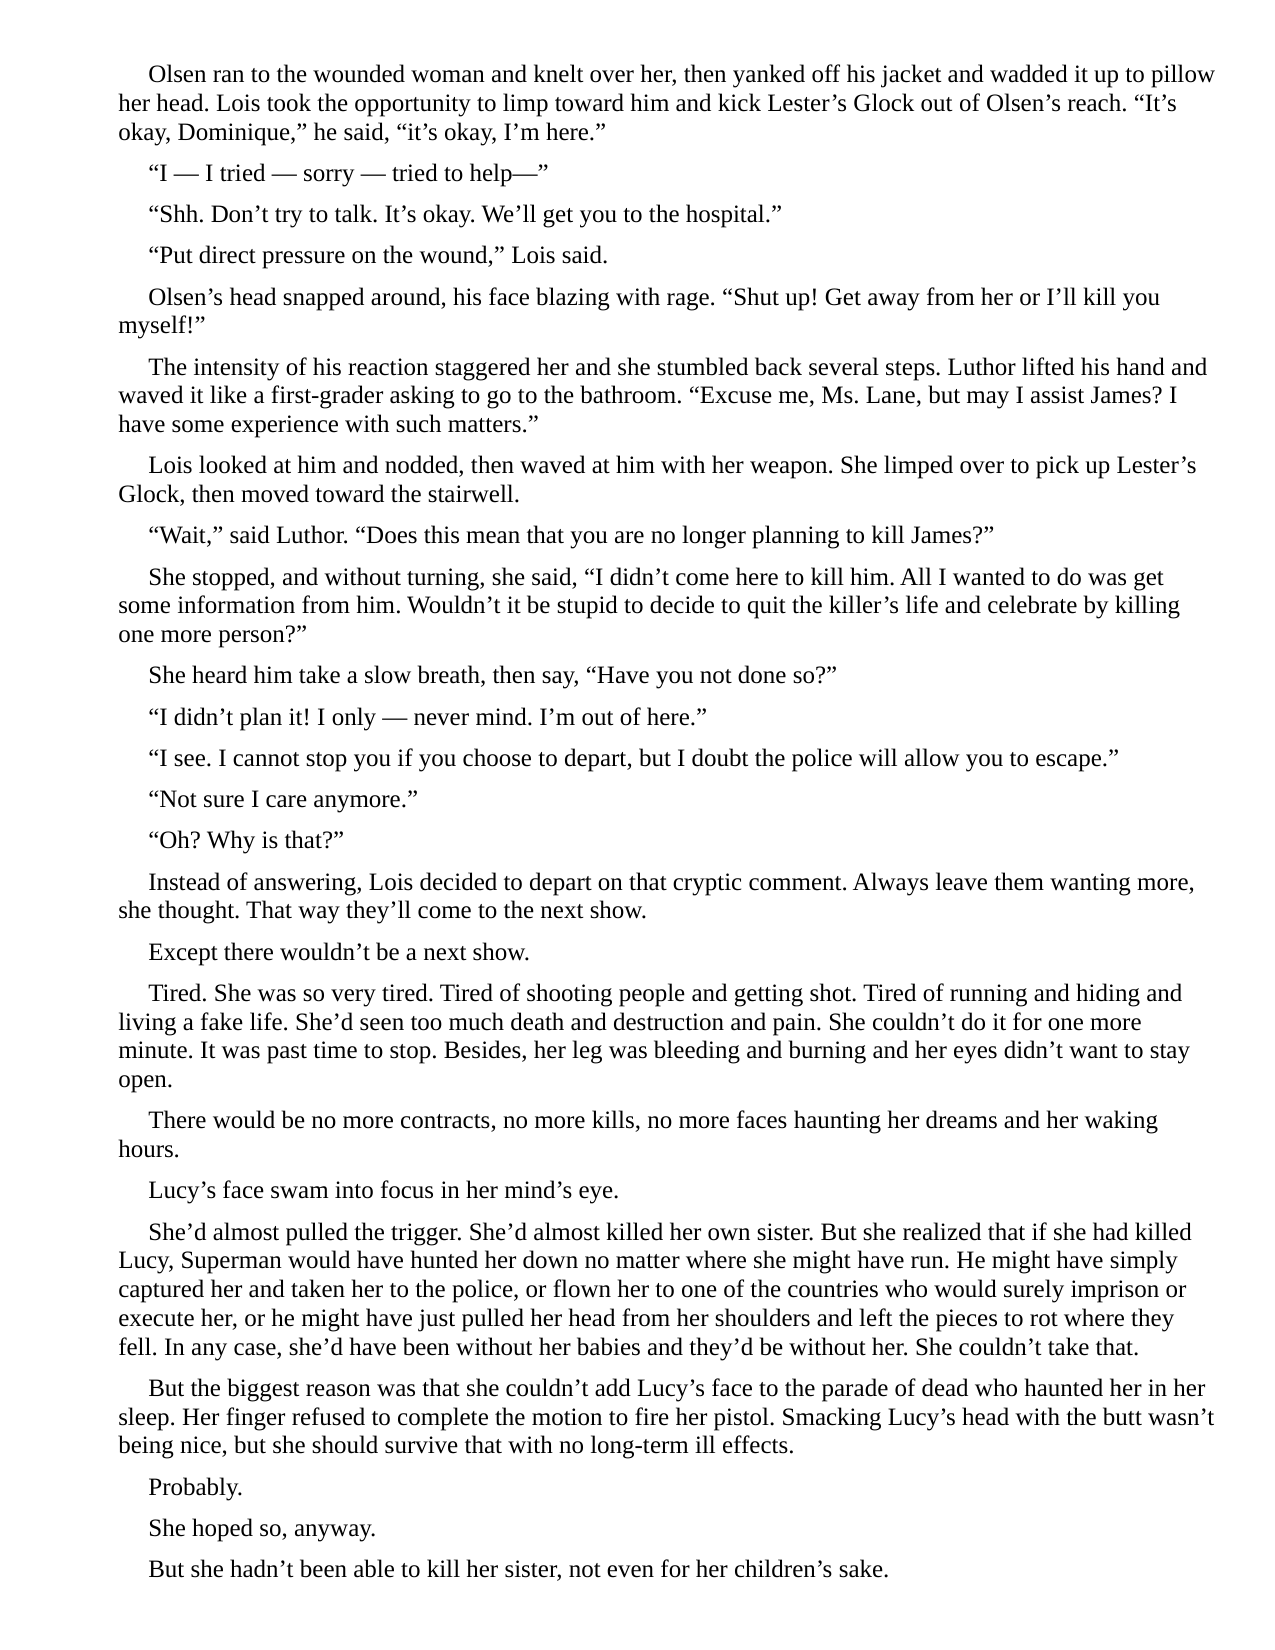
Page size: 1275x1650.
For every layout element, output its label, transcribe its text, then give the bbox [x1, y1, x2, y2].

text Olsen ran to the wounded woman and knelt over her, then yanked off his jacket and wadded it up to pillow her head. Lois took the opportunity to limp toward him and kick Lester’s Glock out of Olsen’s reach. “It’s okay, Dominique,” he said, “it’s okay, I’m here.” [118, 59, 1216, 145]
text “Shh. Don’t try to talk. It’s okay. We’ll get you to the hospital.” [118, 199, 1216, 228]
text “Put direct pressure on the wound,” Lois said. [118, 240, 1216, 269]
text “I see. I cannot stop you if you choose to depart, but I doubt the police will allow you to escape.” [118, 743, 1216, 772]
text Instead of answering, Lois decided to depart on that cryptic comment. Always leave them wanting more, she thought. That way they’ll come to the next show. [118, 867, 1216, 924]
text “Oh? Why is that?” [118, 825, 1216, 854]
text There would be no more contracts, no more kills, no more faces haunting her dreams and her waking hours. [118, 1105, 1216, 1163]
text She stopped, and without turning, she said, “I didn’t come here to kill him. All I wanted to do was get some information from him. Wouldn’t it be stupid to decide to quit the killer’s life and celebrate by killing one more person?” [118, 562, 1216, 648]
text Except there wouldn’t be a next show. [118, 937, 1216, 965]
text She hoped so, anyway. [118, 1513, 1216, 1542]
text Lucy’s face swam into focus in her mind’s eye. [118, 1175, 1216, 1204]
text She’d almost pulled the trigger. She’d almost killed her own sister. But she realized that if she had killed Lucy, Superman would have hunted her down no matter where she might have run. He might have simply captured her and taken her to the police, or flown her to one of the countries who would surely imprison or execute her, or he might have just pulled her head from her shoulders and left the pieces to rot where they fell. In any case, she’d have been without her babies and they’d be without her. She couldn’t take that. [118, 1217, 1216, 1360]
text Tired. She was so very tired. Tired of shooting people and getting shot. Tired of running and hiding and living a fake life. She’d seen too much death and destruction and pain. She couldn’t do it for one more minute. It was past time to stop. Besides, her leg was bleeding and burning and her eyes didn’t want to stay open. [118, 978, 1216, 1093]
text “Wait,” said Luthor. “Does this mean that you are no longer planning to kill James?” [118, 520, 1216, 549]
text Lois looked at him and nodded, then waved at him with her weapon. She limped over to pick up Lester’s Glock, then moved toward the stairwell. [118, 450, 1216, 508]
text She heard him take a slow breath, then say, “Have you not done so?” [118, 660, 1216, 689]
text “I — I tried — sorry — tried to help—” [118, 158, 1216, 187]
text Probably. [118, 1472, 1216, 1500]
text But she hadn’t been able to kill her sister, not even for her children’s sake. [118, 1554, 1216, 1583]
text “Not sure I care anymore.” [118, 784, 1216, 813]
text Olsen’s head snapped around, his face blazing with rage. “Shut up! Get away from her or I’ll kill you myself!” [118, 282, 1216, 339]
text “I didn’t plan it! I only — never mind. I’m out of here.” [118, 702, 1216, 730]
text The intensity of his reaction staggered her and she stumbled back several steps. Luthor lifted his hand and waved it like a first-grader asking to go to the bathroom. “Excuse me, Ms. Lane, but may I assist James? I have some experience with such matters.” [118, 352, 1216, 438]
text But the biggest reason was that she couldn’t add Lucy’s face to the parade of dead who haunted her in her sleep. Her finger refused to complete the motion to fire her pistol. Smacking Lucy’s head with the butt wasn’t being nice, but she should survive that with no long-term ill effects. [118, 1373, 1216, 1459]
